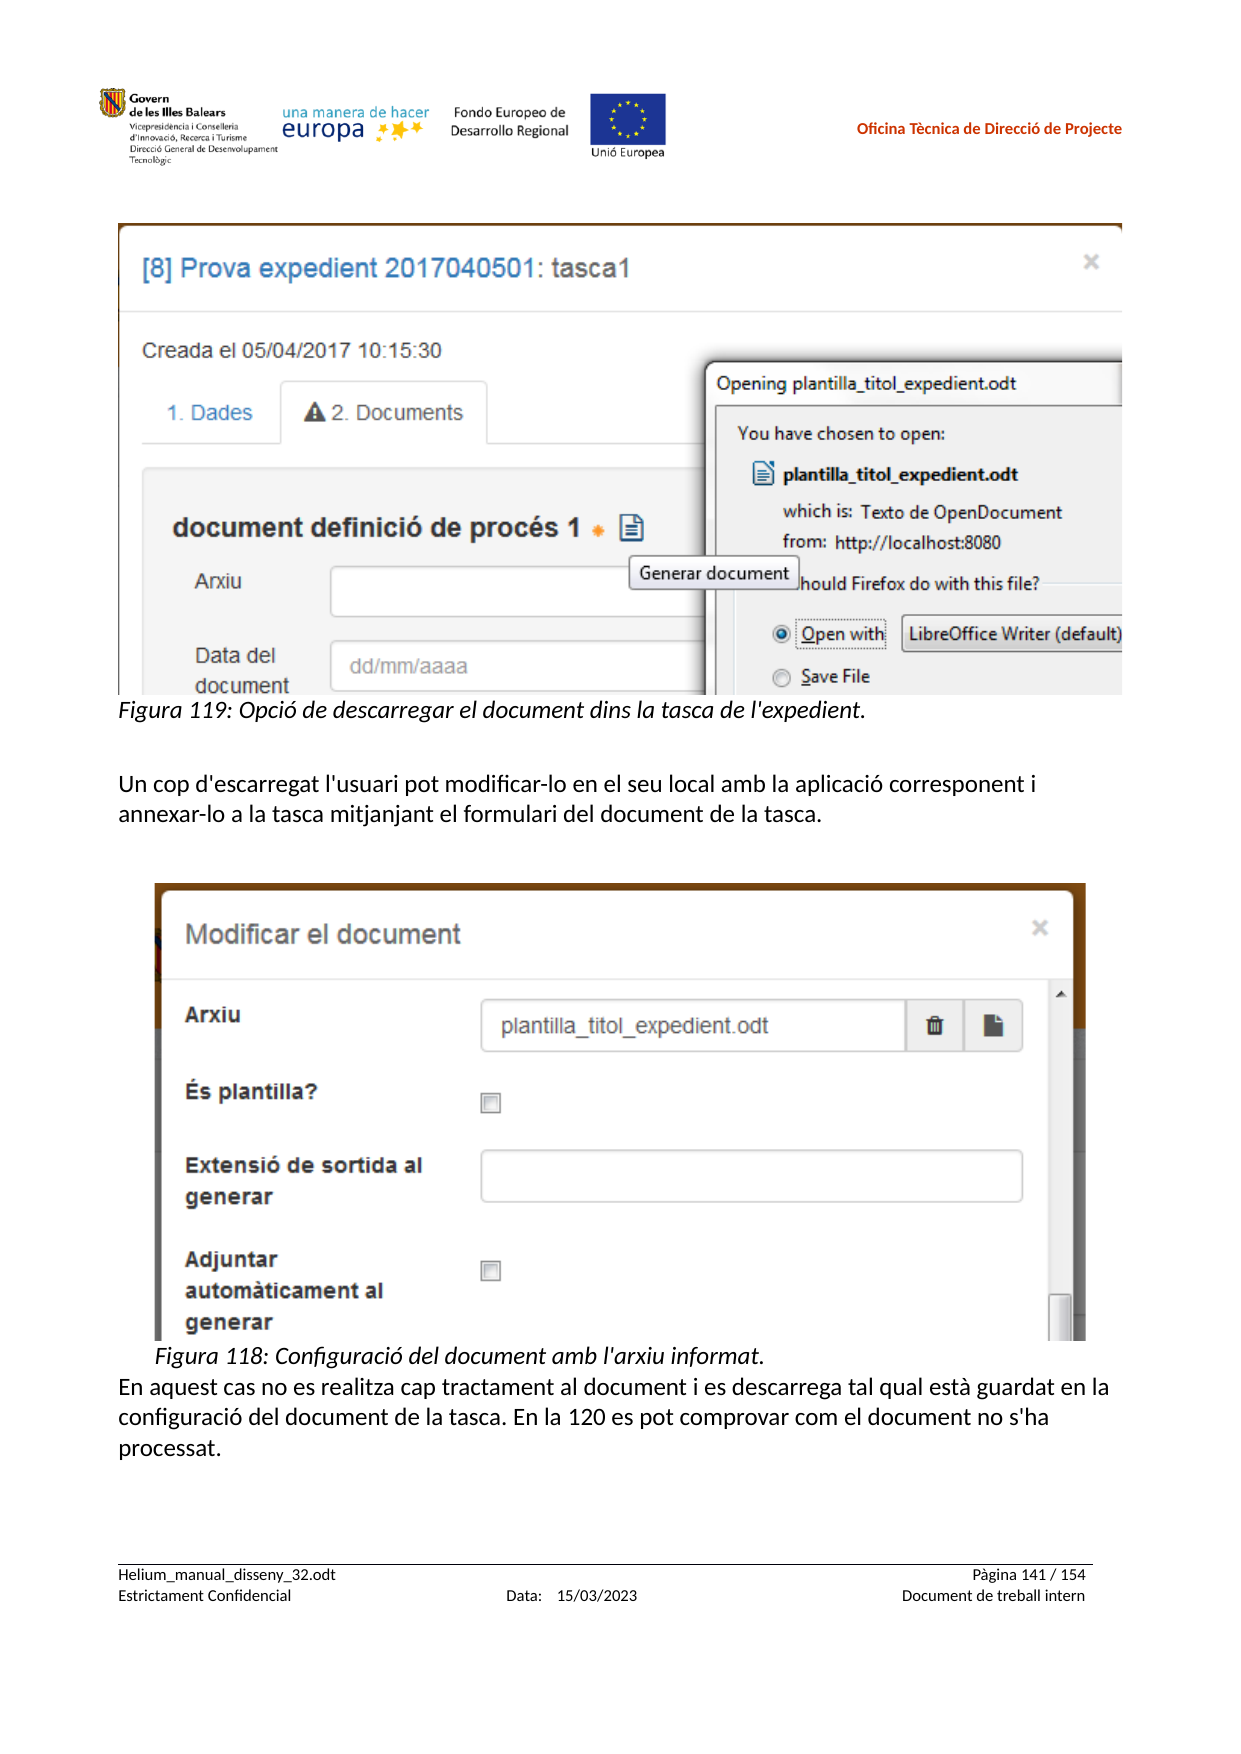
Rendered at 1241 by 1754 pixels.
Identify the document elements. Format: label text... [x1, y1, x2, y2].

text Un cop d'escarregat l'usuari pot modificar-lo en el seu local amb la aplicació corresponent i annexar-lo a la tasca mitjanjant el formulari del document de la tasca. [118, 768, 1122, 829]
text En aquest cas no es realitza cap tractament al document i es descarrega tal qual està guardat en la configuració del document de la tasca. En la 120 es pot comprovar com el document no s'ha processat. [118, 841, 1122, 1462]
text Figura 118: Configuració del document amb l'arxiu informat. [154, 1341, 1086, 1371]
picture [154, 883, 1086, 1341]
text Figura 119: Opció de descarregar el document dins la tasca de l'expedient. [118, 695, 1122, 725]
picture [118, 223, 1123, 695]
picture [99, 87, 668, 166]
